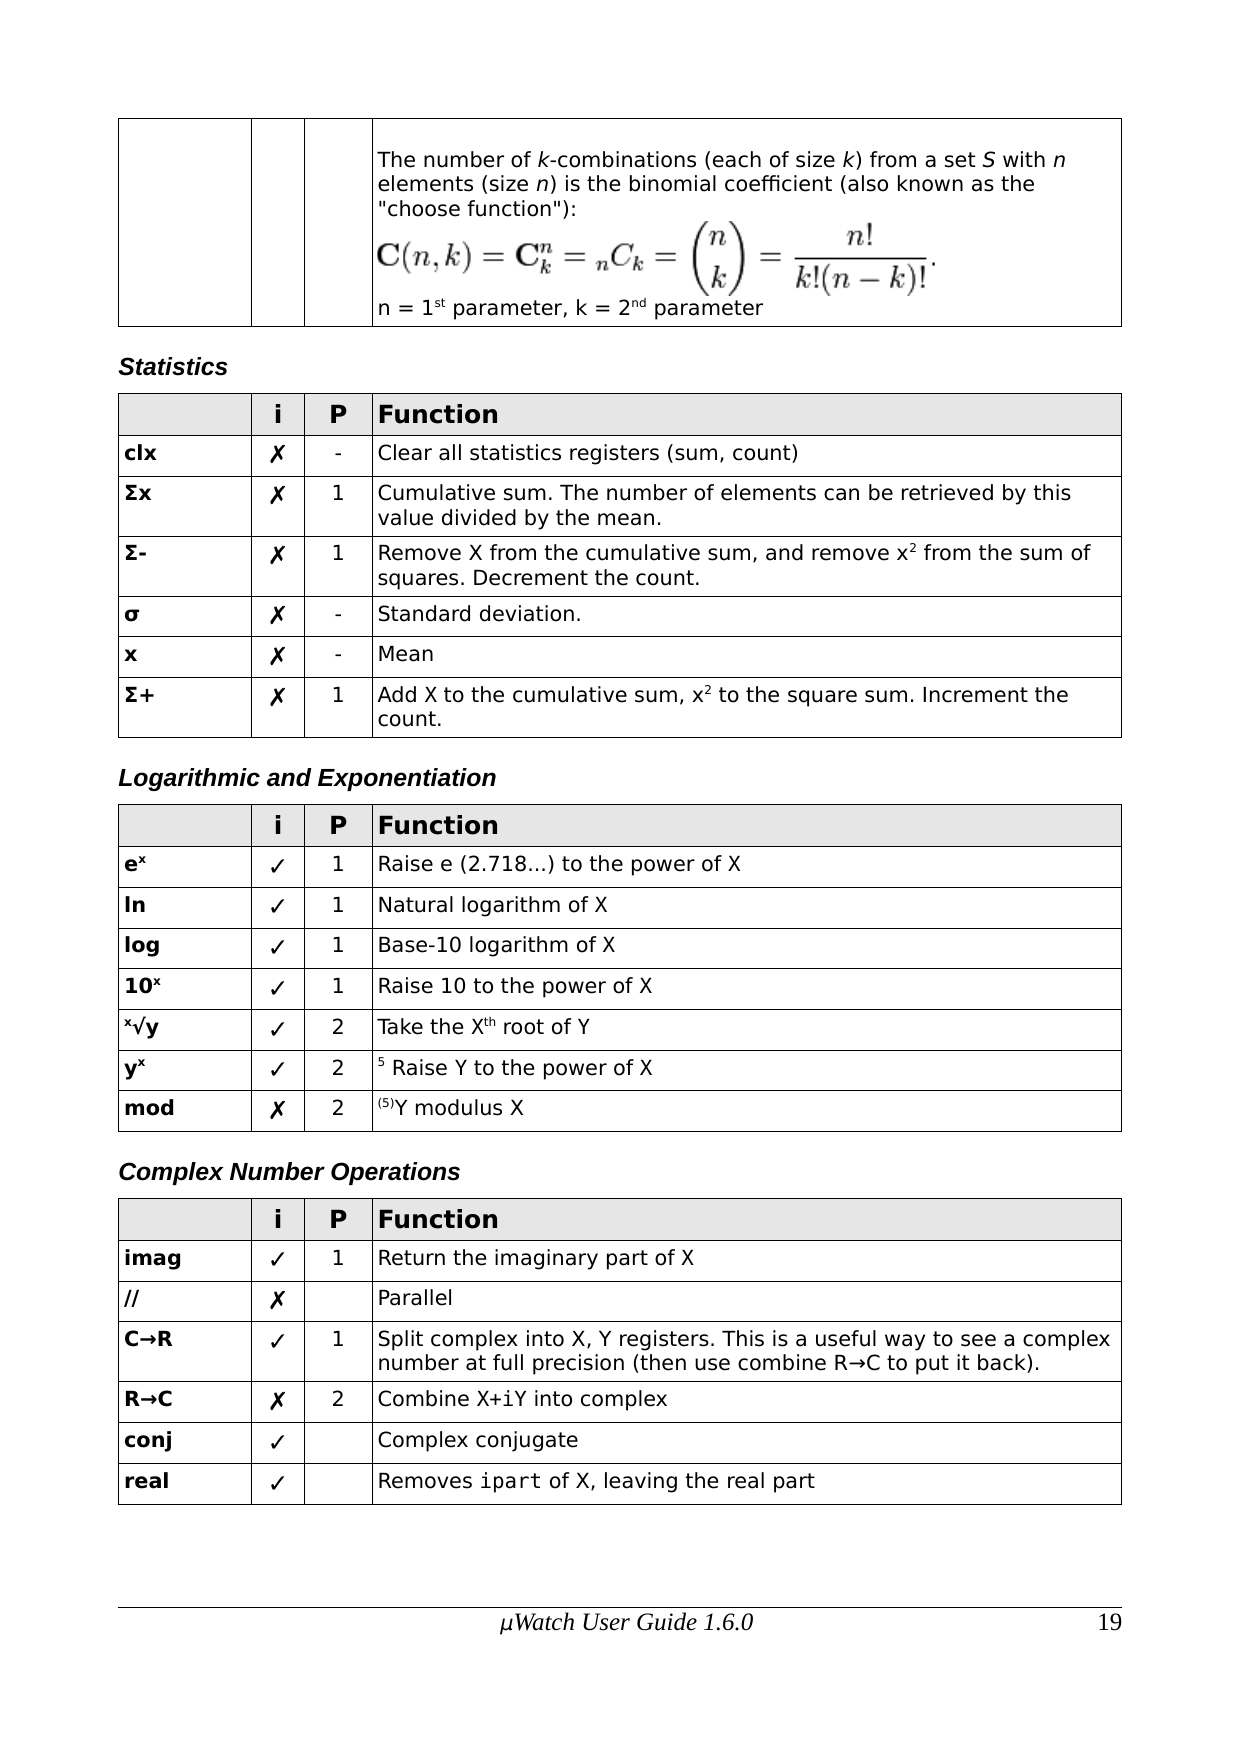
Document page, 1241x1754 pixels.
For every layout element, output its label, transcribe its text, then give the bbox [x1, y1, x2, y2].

table_cell ln [119, 888, 251, 927]
table_cell Raise 10 to the power of X [373, 969, 1121, 1009]
table_header i [252, 805, 304, 846]
table_header P [305, 394, 372, 435]
table_cell Parallel [373, 1282, 1121, 1321]
table_cell // [119, 1282, 251, 1321]
table_cell Clear all statistics registers (sum, count) [373, 436, 1121, 476]
table_cell - [305, 436, 372, 476]
table_cell Add X to the cumulative sum, x2 to the square sum. Increment the count. [373, 678, 1121, 737]
table_cell ✗ [252, 1282, 304, 1321]
table_cell 1 [305, 1322, 372, 1381]
table_cell [305, 1282, 372, 1321]
table_cell ✗ [252, 436, 304, 476]
table_cell 1 [305, 969, 372, 1009]
table_cell ✗ [252, 537, 304, 596]
table_cell 2 [305, 1091, 372, 1131]
table_cell σ [119, 597, 251, 636]
subtitle Logarithmic and Exponentiation [118, 763, 1122, 792]
table_cell 1 [305, 929, 372, 968]
table_cell ✓ [252, 888, 304, 927]
table_cell C→R [119, 1322, 251, 1381]
subtitle Complex Number Operations [118, 1157, 1122, 1186]
table_cell Σ- [119, 537, 251, 596]
table_cell 2 [305, 1382, 372, 1422]
table_cell [305, 1464, 372, 1504]
table_header P [305, 1199, 372, 1240]
table_cell ✓ [252, 1051, 304, 1090]
table_cell ✗ [252, 477, 304, 536]
table_cell x√y [119, 1010, 251, 1050]
table_header [119, 805, 251, 846]
table_cell real [119, 1464, 251, 1504]
table_cell ✓ [252, 1010, 304, 1050]
table_cell Base-10 logarithm of X [373, 929, 1121, 968]
table_cell Mean [373, 637, 1121, 677]
table_cell Split complex into X, Y registers. This is a useful way to see a complex number at full precision (then use combine R→C to put it back). [373, 1322, 1121, 1381]
table_cell 1 [305, 888, 372, 927]
table_cell Return the imaginary part of X [373, 1241, 1121, 1281]
table_cell log [119, 929, 251, 968]
table_cell imag [119, 1241, 251, 1281]
table_cell ✗ [252, 1382, 304, 1422]
table_cell 5 Raise Y to the power of X [373, 1051, 1121, 1090]
table_cell 2 [305, 1051, 372, 1090]
table_cell [305, 119, 372, 326]
table_cell Take the Xth root of Y [373, 1010, 1121, 1050]
table_cell 1 [305, 847, 372, 887]
table_cell ✓ [252, 929, 304, 968]
table_cell ✓ [252, 1464, 304, 1504]
table_cell ✗ [252, 678, 304, 737]
table_cell [305, 1423, 372, 1463]
table_cell mod [119, 1091, 251, 1131]
table_header Function [373, 394, 1121, 435]
table_header [119, 1199, 251, 1240]
table_cell [119, 119, 251, 326]
table_cell 2 [305, 1010, 372, 1050]
table_cell Complex conjugate [373, 1423, 1121, 1463]
table_cell Removes ipart of X, leaving the real part [373, 1464, 1121, 1504]
table_header [119, 394, 251, 435]
table_cell Cumulative sum. The number of elements can be retrieved by this value divided by the mean. [373, 477, 1121, 536]
table_cell ex [119, 847, 251, 887]
table_cell - [305, 597, 372, 636]
table_cell Σ+ [119, 678, 251, 737]
table_cell ✓ [252, 1241, 304, 1281]
table_cell 1 [305, 537, 372, 596]
table_cell ✗ [252, 597, 304, 636]
table_cell ✓ [252, 1423, 304, 1463]
table_cell ✓ [252, 969, 304, 1009]
table_cell [252, 119, 304, 326]
table_cell ✗ [252, 637, 304, 677]
table_cell ✓ [252, 1322, 304, 1381]
table_cell 1 [305, 477, 372, 536]
table_cell R→C [119, 1382, 251, 1422]
table_cell 1 [305, 678, 372, 737]
subtitle Statistics [118, 352, 1122, 381]
table_cell - [305, 637, 372, 677]
table_cell x [119, 637, 251, 677]
table_header Function [373, 805, 1121, 846]
table_cell 1 [305, 1241, 372, 1281]
table_cell Remove X from the cumulative sum, and remove x2 from the sum of squares. Decrement the count. [373, 537, 1121, 596]
table_cell Raise e (2.718...) to the power of X [373, 847, 1121, 887]
table_cell yx [119, 1051, 251, 1090]
table_header P [305, 805, 372, 846]
table_header i [252, 394, 304, 435]
table_cell conj [119, 1423, 251, 1463]
table_cell Standard deviation. [373, 597, 1121, 636]
table_cell 10x [119, 969, 251, 1009]
table_cell ✗ [252, 1091, 304, 1131]
table_cell Combine X+iY into complex [373, 1382, 1121, 1422]
table_cell The number of k-combinations (each of size k) from a set S with n elements (size n) is the binomial coefficient (also known as the "choose function"): n = 1st parameter, k = 2nd parameter [373, 119, 1121, 326]
table_cell ✓ [252, 847, 304, 887]
table_cell Σx [119, 477, 251, 536]
table_header i [252, 1199, 304, 1240]
picture [377, 221, 935, 296]
table_cell (5)Y modulus X [373, 1091, 1121, 1131]
table_cell Natural logarithm of X [373, 888, 1121, 927]
table_header Function [373, 1199, 1121, 1240]
table_cell clx [119, 436, 251, 476]
